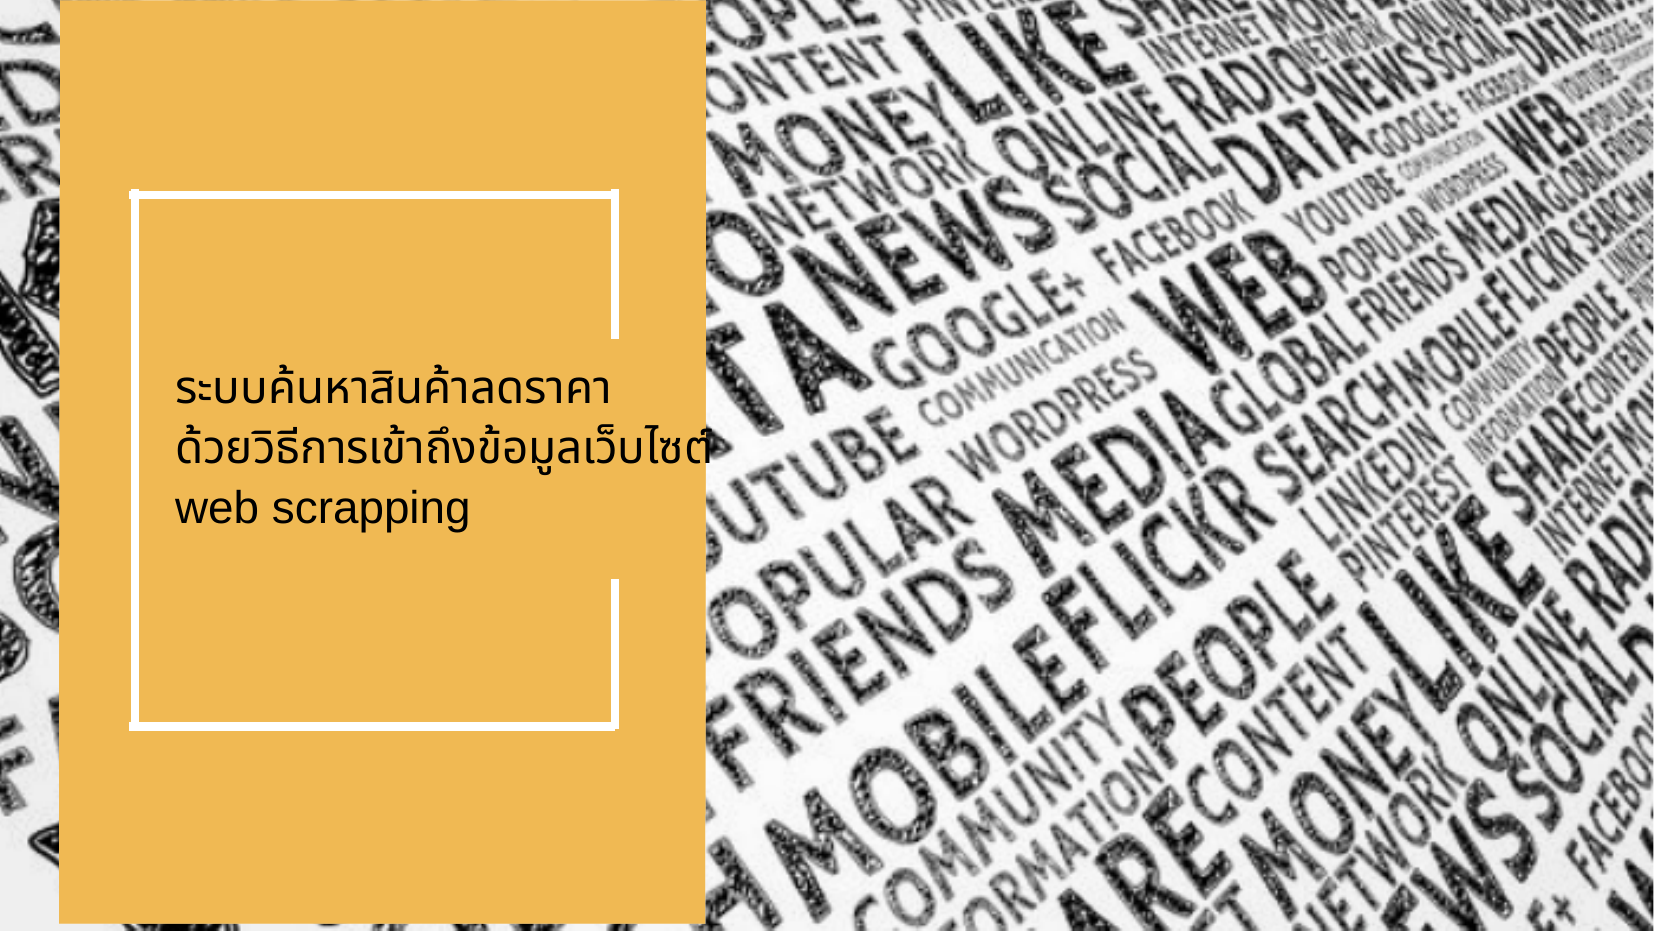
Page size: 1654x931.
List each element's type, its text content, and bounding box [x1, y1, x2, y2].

text_box ระบบค้นหาสินค้าลดราคา ด้วยวิธีการเข้าถึงข้อมูลเว็บไซต์ web scrapping [160, 354, 736, 571]
picture [0, 0, 1654, 931]
